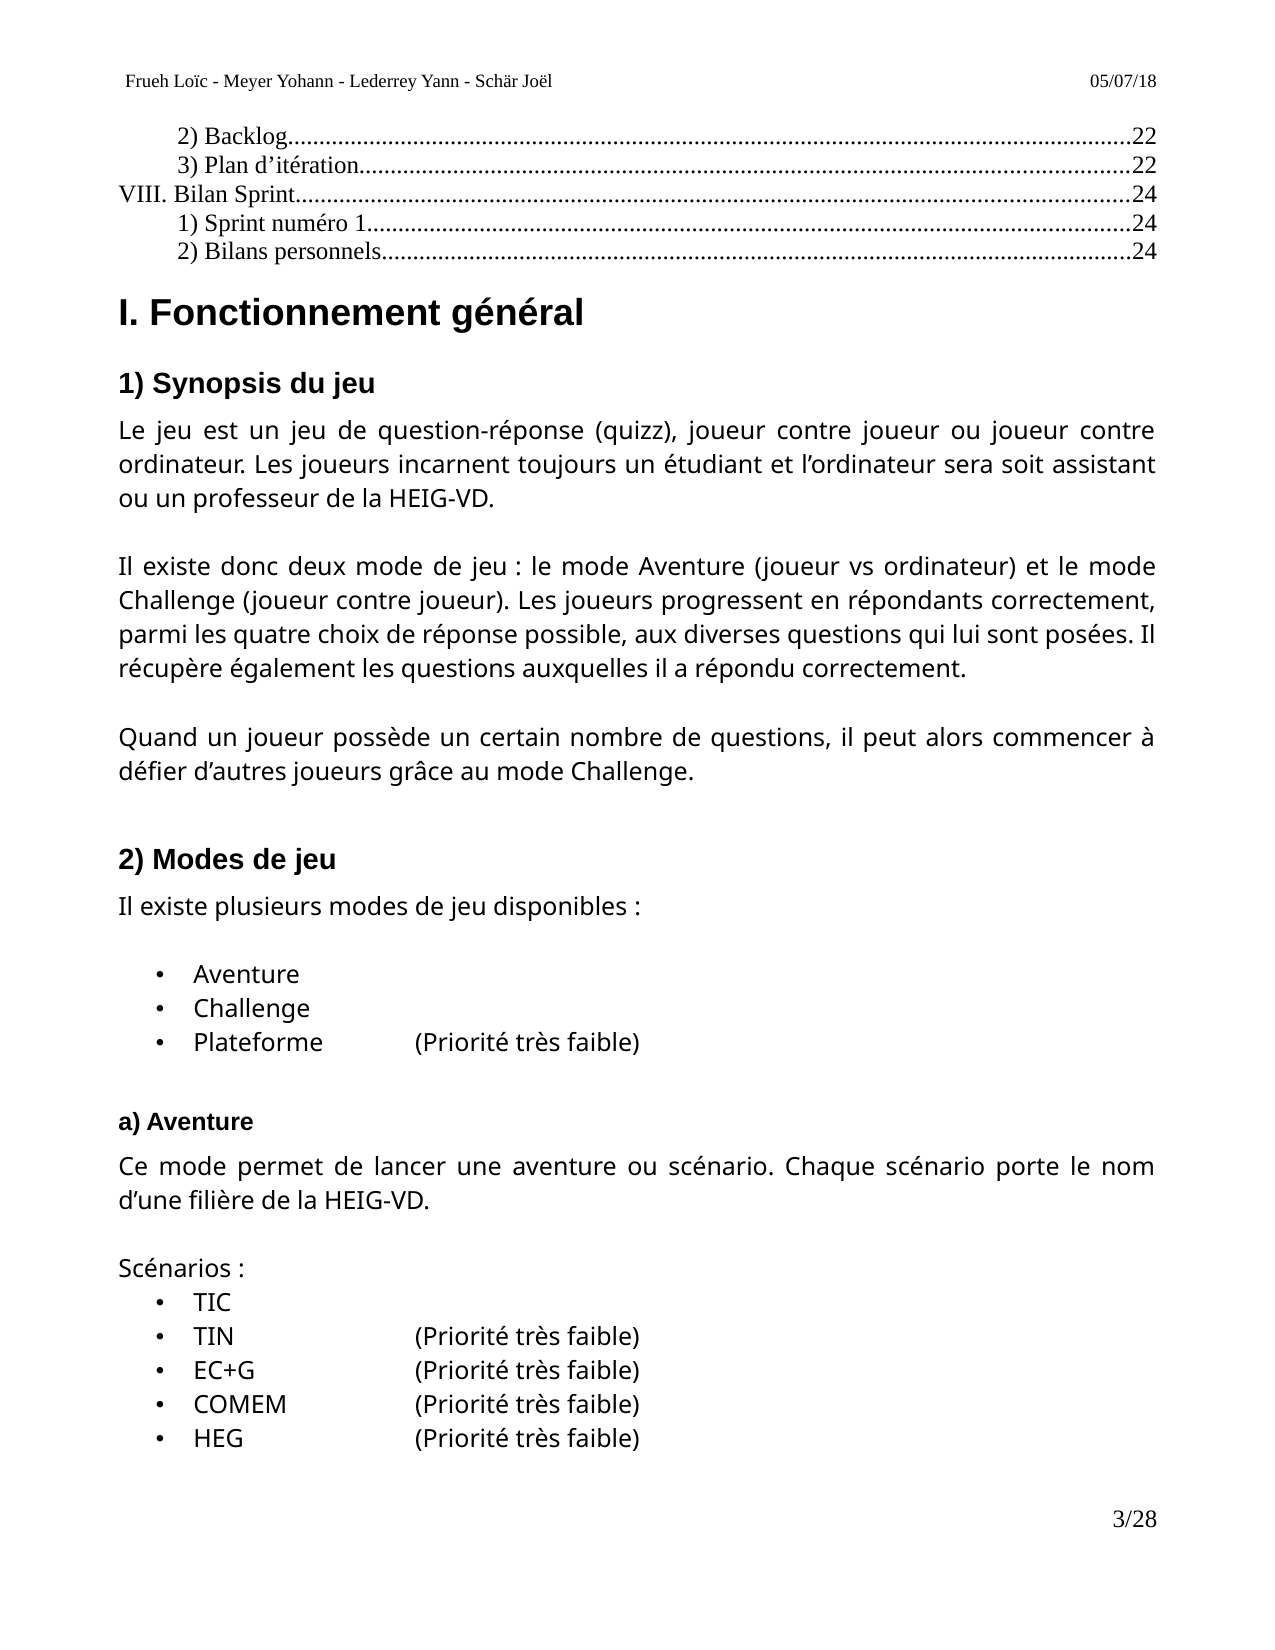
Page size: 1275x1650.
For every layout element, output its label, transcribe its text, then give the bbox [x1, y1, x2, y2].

list HEG (Priorité très faible) [156, 1421, 1157, 1455]
text 2) Bilans personnels 24 [177, 236, 1157, 265]
text Le jeu est un jeu de question-réponse (quizz), joueur contre joueur ou joueur contre ordinateur. Les joueurs incarnent toujours un étudiant et l’ordinateur sera soit assistant ou un professeur de la HEIG-VD. [118, 413, 1157, 515]
text Il existe donc deux mode de jeu : le mode Aventure (joueur vs ordinateur) et le mode Challenge (joueur contre joueur). Les joueurs progressent en répondants correctement, parmi les quatre choix de réponse possible, aux diverses questions qui lui sont posées. Il récupère également les questions auxquelles il a répondu correctement. [118, 549, 1157, 685]
subtitle 2) Modes de jeu [118, 842, 1157, 876]
text Ce mode permet de lancer une aventure ou scénario. Chaque scénario porte le nom d’une filière de la HEIG-VD. [118, 1148, 1157, 1217]
text Il existe plusieurs modes de jeu disponibles : [118, 888, 1157, 922]
text 2) Backlog 22 [177, 121, 1157, 150]
list COMEM (Priorité très faible) [156, 1387, 1157, 1421]
list Challenge [156, 990, 1157, 1024]
subtitle 1) Synopsis du jeu [118, 367, 1157, 400]
subtitle I. Fonctionnement général [118, 290, 1157, 333]
list EC+G (Priorité très faible) [156, 1353, 1157, 1387]
text Scénarios : [118, 1251, 1157, 1285]
list TIN (Priorité très faible) [156, 1319, 1157, 1353]
list Plateforme (Priorité très faible) [156, 1024, 1157, 1058]
text Quand un joueur possède un certain nombre de questions, il peut alors commencer à défier d’autres joueurs grâce au mode Challenge. [118, 719, 1157, 787]
text VIII. Bilan Sprint 24 [118, 179, 1157, 208]
list TIC [156, 1285, 1157, 1319]
text 3) Plan d’itération 22 [177, 150, 1157, 179]
subtitle a) Aventure [118, 1107, 1157, 1136]
list Aventure [156, 956, 1157, 990]
text 1) Sprint numéro 1 24 [177, 208, 1157, 236]
